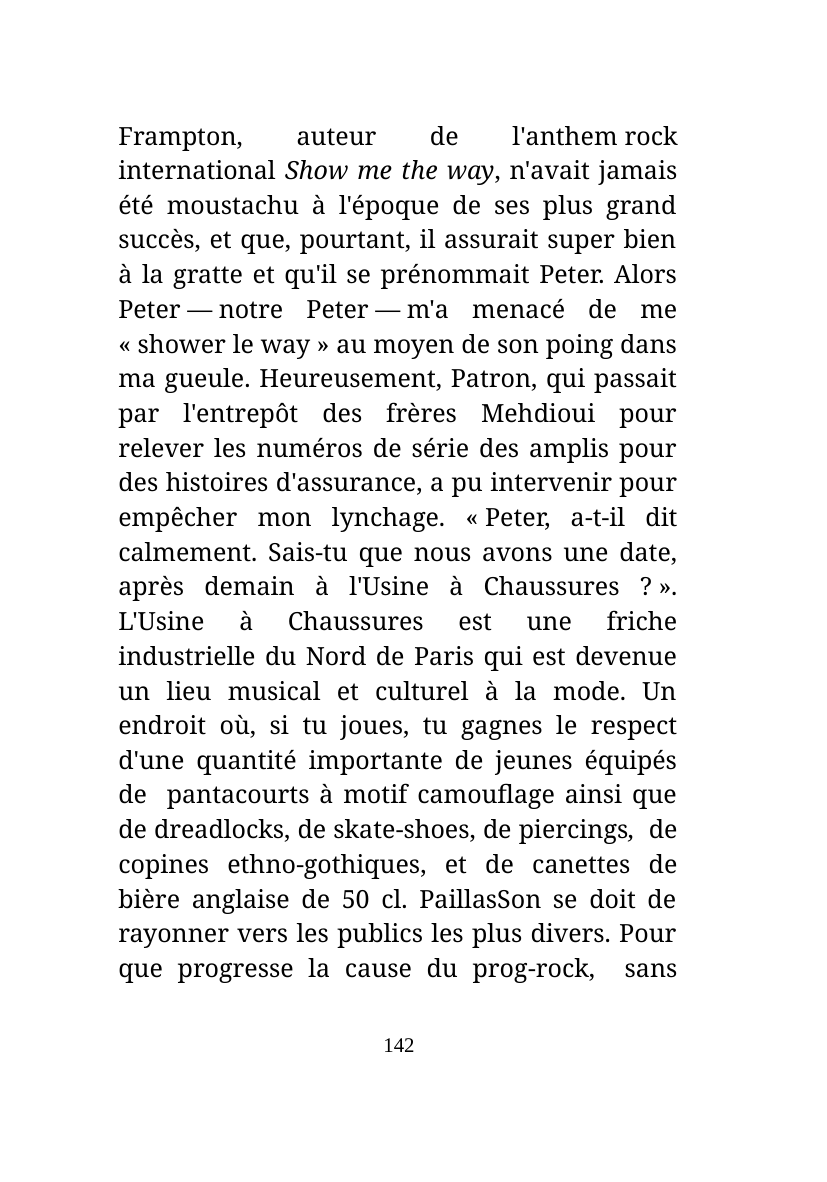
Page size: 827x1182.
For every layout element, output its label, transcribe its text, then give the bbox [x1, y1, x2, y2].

text Frampton, auteur de l'anthem rock international Show me the way, n'avait jamais été moustachu à l'époque de ses plus grand succès, et que, pourtant, il assurait super bien à la gratte et qu'il se prénommait Peter. Alors Peter — notre Peter — m'a menacé de me « shower le way » au moyen de son poing dans ma gueule. Heureusement, Patron, qui passait par l'entrepôt des frères Mehdioui pour relever les numéros de série des amplis pour des histoires d'assurance, a pu intervenir pour empêcher mon lynchage. « Peter, a‑t‑il dit calmement. Sais‑tu que nous avons une date, après demain à l'Usine à Chaussures ? ». L'Usine à Chaussures est une friche industrielle du Nord de Paris qui est devenue un lieu musical et culturel à la mode. Un endroit où, si tu joues, tu gagnes le respect d'une quantité importante de jeunes équipés de pantacourts à motif camouflage ainsi que de dreadlocks, de skate‑shoes, de piercings, de copines ethno‑gothiques, et de canettes de bière anglaise de 50 cl. PaillasSon se doit de rayonner vers les publics les plus divers. Pour que progresse la cause du prog‑rock, sans [118, 118, 677, 985]
